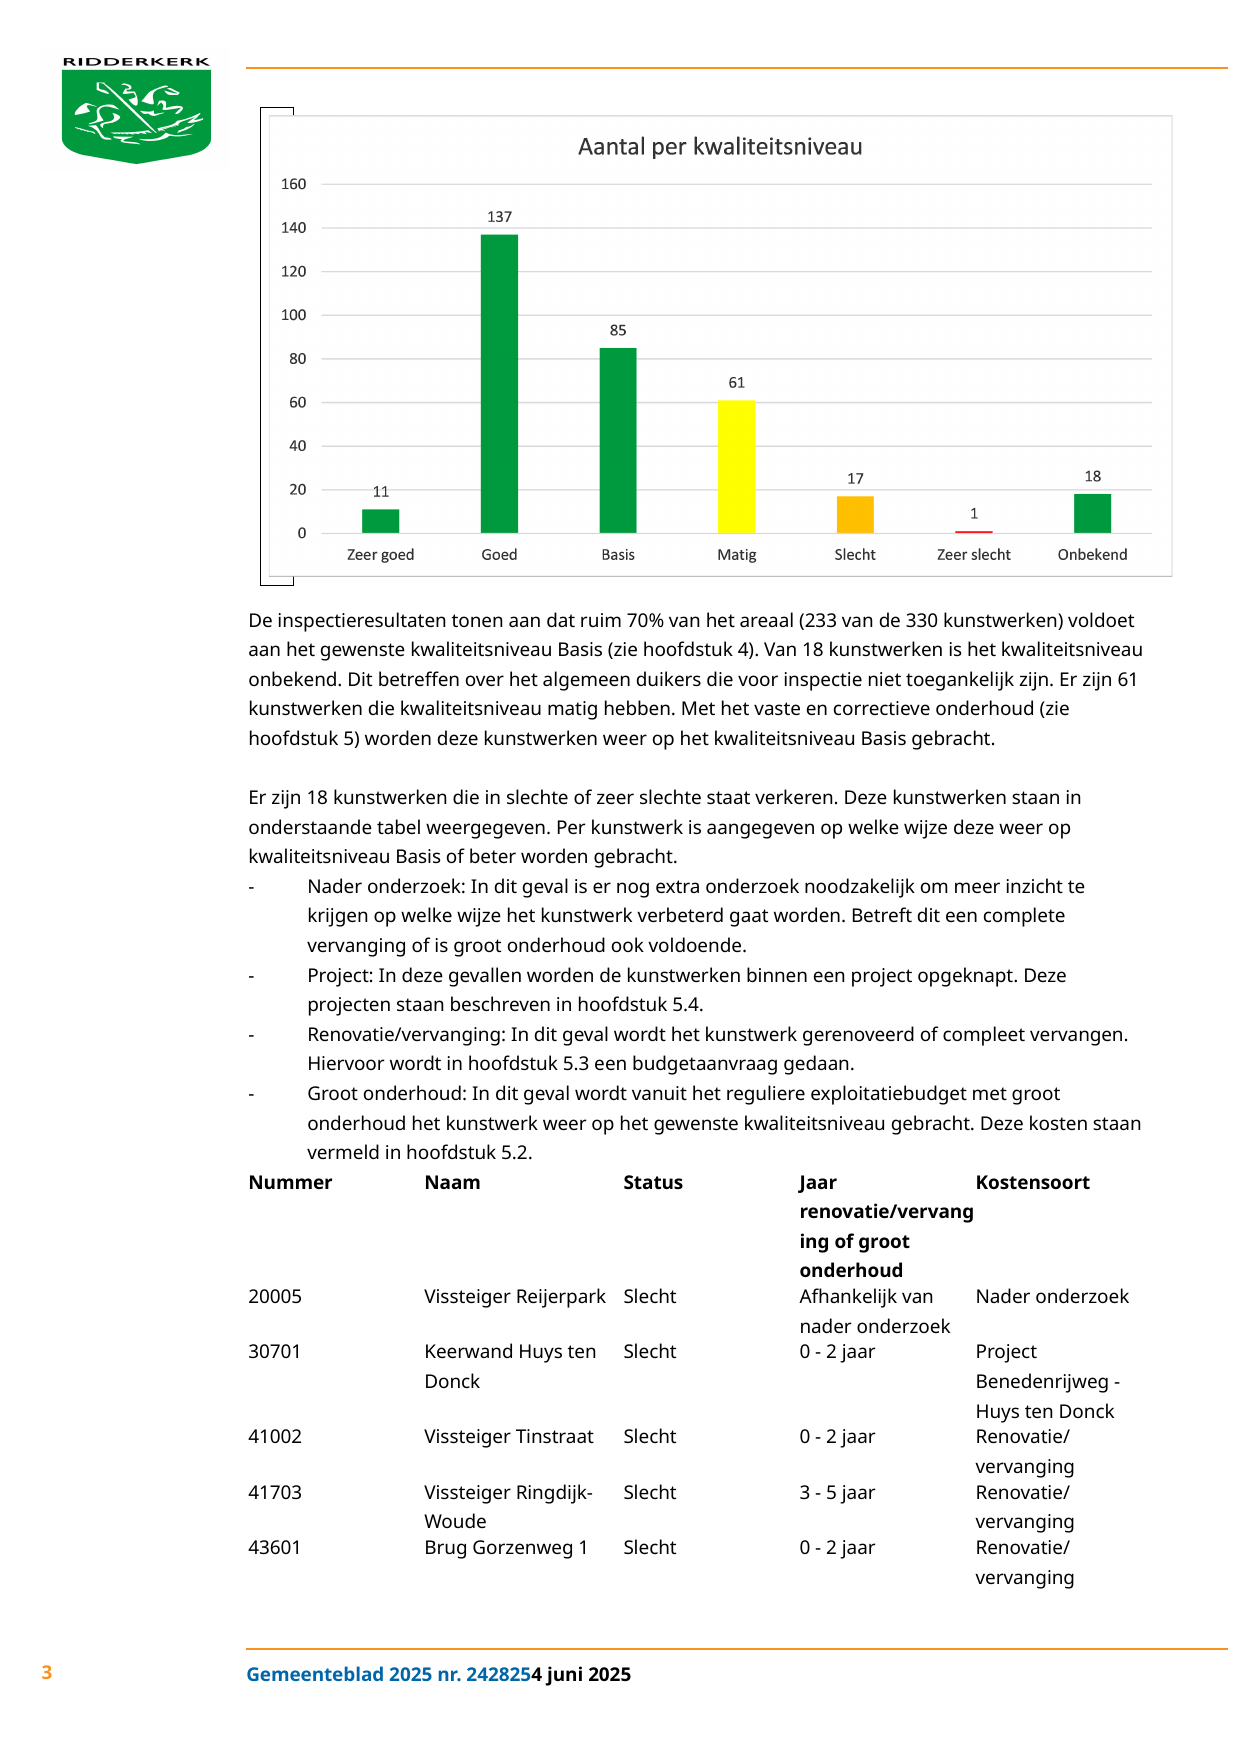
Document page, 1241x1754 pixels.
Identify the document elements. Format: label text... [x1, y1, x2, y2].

table_header Status [623, 1169, 799, 1283]
table_cell Brug Gorzenweg 1 [424, 1534, 623, 1589]
table_cell Slecht [623, 1284, 799, 1339]
table_cell Slecht [623, 1424, 799, 1479]
table_header Kostensoort [975, 1169, 1152, 1283]
table_cell 0 - 2 jaar [799, 1339, 975, 1424]
picture [41, 47, 231, 172]
table_cell 0 - 2 jaar [799, 1534, 975, 1589]
table_cell Slecht [623, 1534, 799, 1589]
list Nader onderzoek: In dit geval is er nog extra onderzoek noodzakelijk om meer inzicht te krijgen op welke wijze het kunstwerk verbeterd gaat worden. Betreft dit een complete vervanging of is groot onderhoud ook voldoende. [248, 873, 1152, 958]
table_cell Vissteiger Ringdijk-Woude [424, 1479, 623, 1534]
table_cell 30701 [248, 1339, 424, 1424]
table_cell 0 - 2 jaar [799, 1424, 975, 1479]
table_cell Slecht [623, 1339, 799, 1424]
table_cell Vissteiger Tinstraat [424, 1424, 623, 1479]
list Renovatie/vervanging: In dit geval wordt het kunstwerk gerenoveerd of compleet vervangen. Hiervoor wordt in hoofdstuk 5.3 een budgetaanvraag gedaan. [248, 1021, 1152, 1076]
table_cell Renovatie/vervanging [975, 1424, 1152, 1479]
text Er zijn 18 kunstwerken die in slechte of zeer slechte staat verkeren. Deze kunstwerken staan in onderstaande tabel weergegeven. Per kunstwerk is aangegeven op welke wijze deze weer op kwaliteitsniveau Basis of beter worden gebracht. [248, 784, 1152, 869]
list Project: In deze gevallen worden de kunstwerken binnen een project opgeknapt. Deze projecten staan beschreven in hoofdstuk 5.4. [248, 962, 1152, 1017]
table_header Naam [424, 1169, 623, 1283]
text De inspectieresultaten tonen aan dat ruim 70% van het areaal (233 van de 330 kunstwerken) voldoet aan het gewenste kwaliteitsniveau Basis (zie hoofdstuk 4). Van 18 kunstwerken is het kwaliteitsniveau onbekend. Dit betreffen over het algemeen duikers die voor inspectie niet toegankelijk zijn. Er zijn 61 kunstwerken die kwaliteitsniveau matig hebben. Met het vaste en correctieve onderhoud (zie hoofdstuk 5) worden deze kunstwerken weer op het kwaliteitsniveau Basis gebracht. [248, 607, 1152, 751]
list Groot onderhoud: In dit geval wordt vanuit het reguliere exploitatiebudget met groot onderhoud het kunstwerk weer op het gewenste kwaliteitsniveau gebracht. Deze kosten staan vermeld in hoofdstuk 5.2. [248, 1080, 1152, 1165]
table_cell Nader onderzoek [975, 1284, 1152, 1339]
table_cell 41703 [248, 1479, 424, 1534]
table_cell Project Benedenrijweg - Huys ten Donck [975, 1339, 1152, 1424]
table_cell Slecht [623, 1479, 799, 1534]
picture [268, 115, 1173, 577]
table_cell Renovatie/vervanging [975, 1479, 1152, 1534]
table_cell 41002 [248, 1424, 424, 1479]
table_cell 43601 [248, 1534, 424, 1589]
table_cell 20005 [248, 1284, 424, 1339]
table_cell Renovatie/vervanging [975, 1534, 1152, 1589]
table_cell Keerwand Huys ten Donck [424, 1339, 623, 1424]
table_cell Vissteiger Reijerpark [424, 1284, 623, 1339]
table_header Nummer [248, 1169, 424, 1283]
table_cell 3 - 5 jaar [799, 1479, 975, 1534]
table_header Jaar renovatie/vervanging of groot onderhoud [799, 1169, 975, 1283]
table_cell Afhankelijk van nader onderzoek [799, 1284, 975, 1339]
